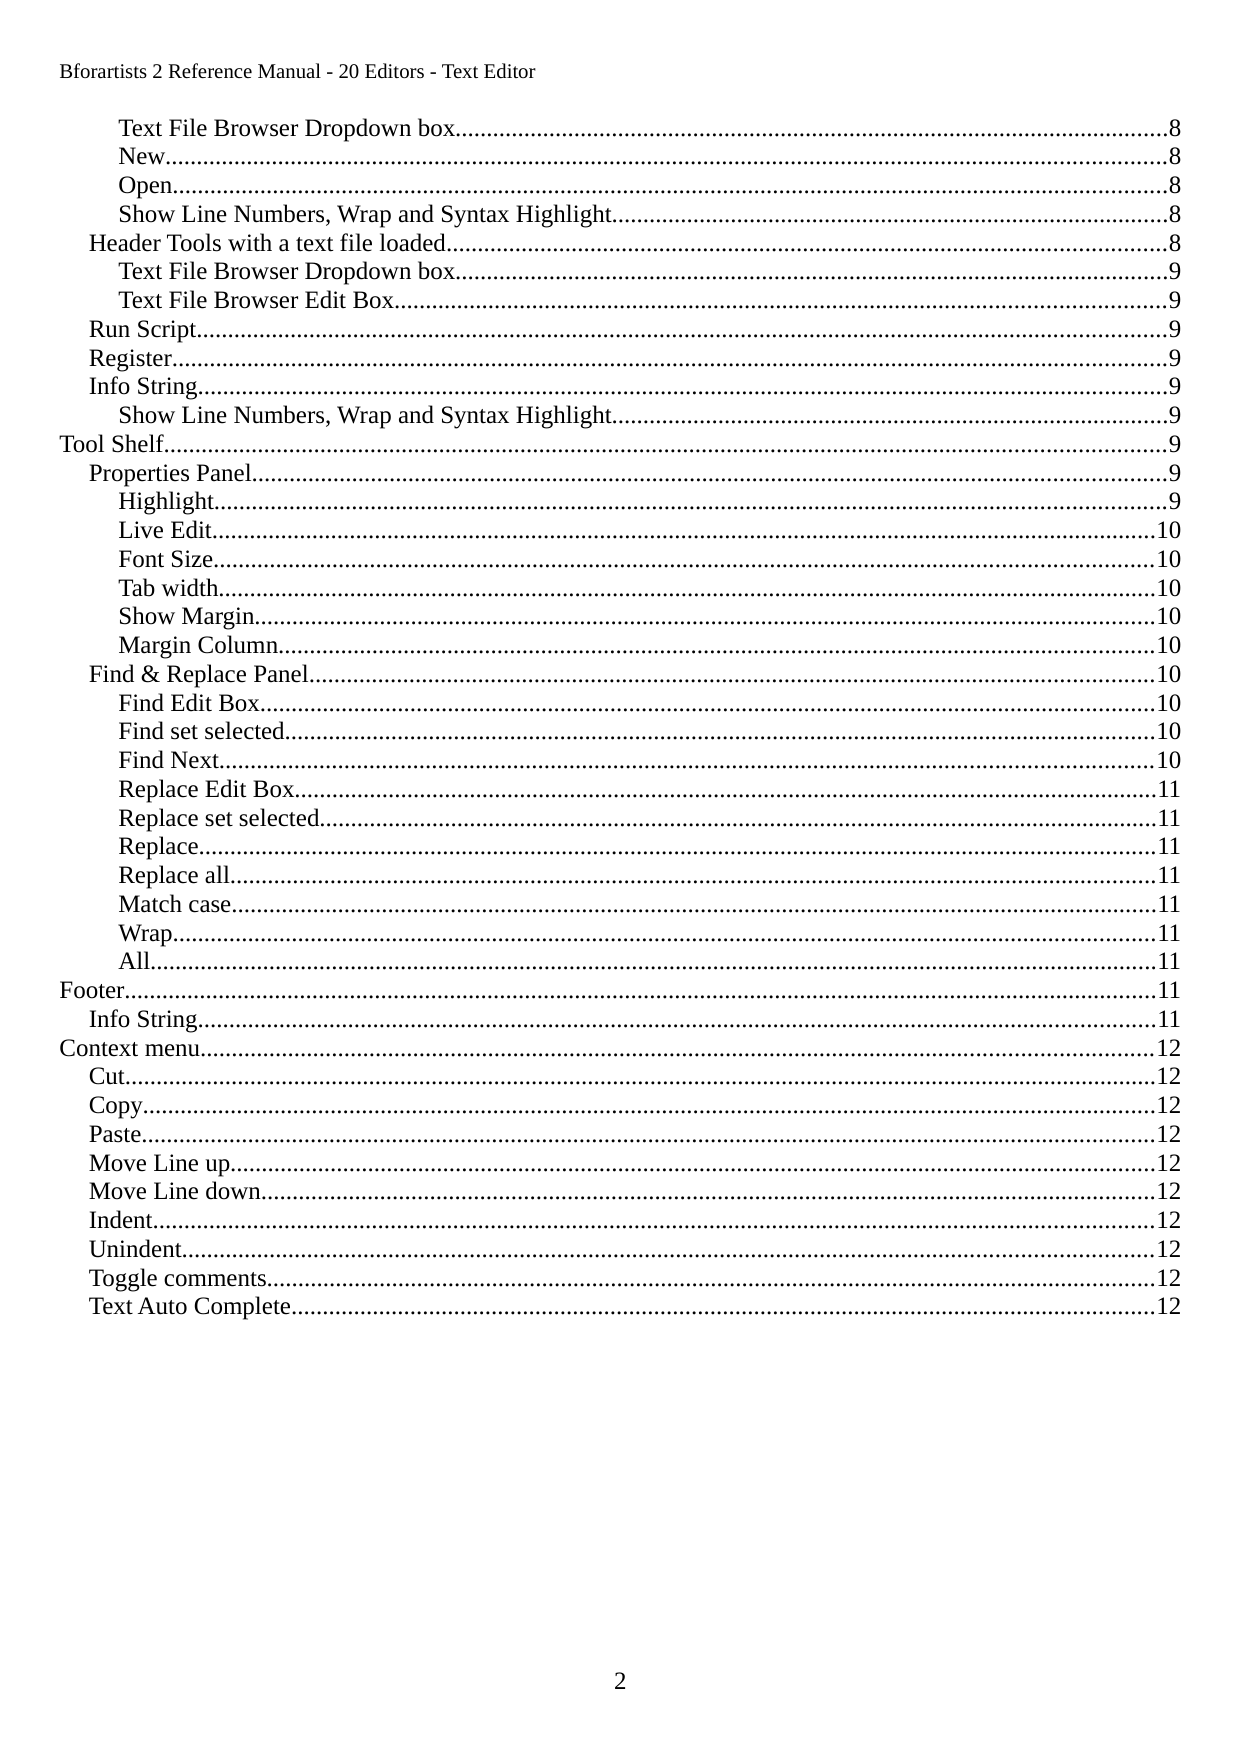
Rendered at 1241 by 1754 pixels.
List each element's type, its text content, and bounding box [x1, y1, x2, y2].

text Context menu 12 [59, 1033, 1181, 1061]
text Show Line Numbers, Wrap and Syntax Highlight 8 [118, 199, 1181, 228]
text Open 8 [118, 170, 1181, 199]
text Footer 11 [59, 975, 1181, 1004]
text Replace 11 [118, 831, 1181, 860]
text New 8 [118, 141, 1181, 170]
text Info String 9 [88, 371, 1181, 400]
text Replace Edit Box 11 [118, 774, 1181, 803]
text Toggle comments 12 [88, 1263, 1181, 1291]
text Paste 12 [88, 1119, 1181, 1148]
text Properties Panel 9 [88, 458, 1181, 486]
text Tool Shelf 9 [59, 429, 1181, 458]
text Find Edit Box 10 [118, 688, 1181, 716]
text Replace all 11 [118, 860, 1181, 889]
text Copy 12 [88, 1090, 1181, 1119]
text Margin Column 10 [118, 630, 1181, 659]
text Wrap 11 [118, 918, 1181, 946]
text Info String 11 [88, 1004, 1181, 1033]
text Tab width 10 [118, 573, 1181, 601]
text Cut 12 [88, 1061, 1181, 1090]
text Text File Browser Dropdown box 8 [118, 113, 1181, 141]
text Text File Browser Dropdown box 9 [118, 256, 1181, 285]
text Text File Browser Edit Box 9 [118, 285, 1181, 314]
text Font Size 10 [118, 544, 1181, 573]
text Show Line Numbers, Wrap and Syntax Highlight 9 [118, 400, 1181, 429]
text Register 9 [88, 343, 1181, 371]
text Run Script 9 [88, 314, 1181, 343]
text Move Line up 12 [88, 1148, 1181, 1176]
text Text Auto Complete 12 [88, 1291, 1181, 1320]
text Find & Replace Panel 10 [88, 659, 1181, 688]
text Match case 11 [118, 889, 1181, 918]
text Find Next 10 [118, 745, 1181, 774]
text Replace set selected 11 [118, 803, 1181, 831]
text Header Tools with a text file loaded 8 [88, 228, 1181, 256]
text Indent 12 [88, 1205, 1181, 1234]
text Move Line down 12 [88, 1176, 1181, 1205]
text Find set selected 10 [118, 716, 1181, 745]
text Unindent 12 [88, 1234, 1181, 1263]
text Live Edit 10 [118, 515, 1181, 544]
text All 11 [118, 946, 1181, 975]
text Highlight 9 [118, 486, 1181, 515]
text Show Margin 10 [118, 601, 1181, 630]
